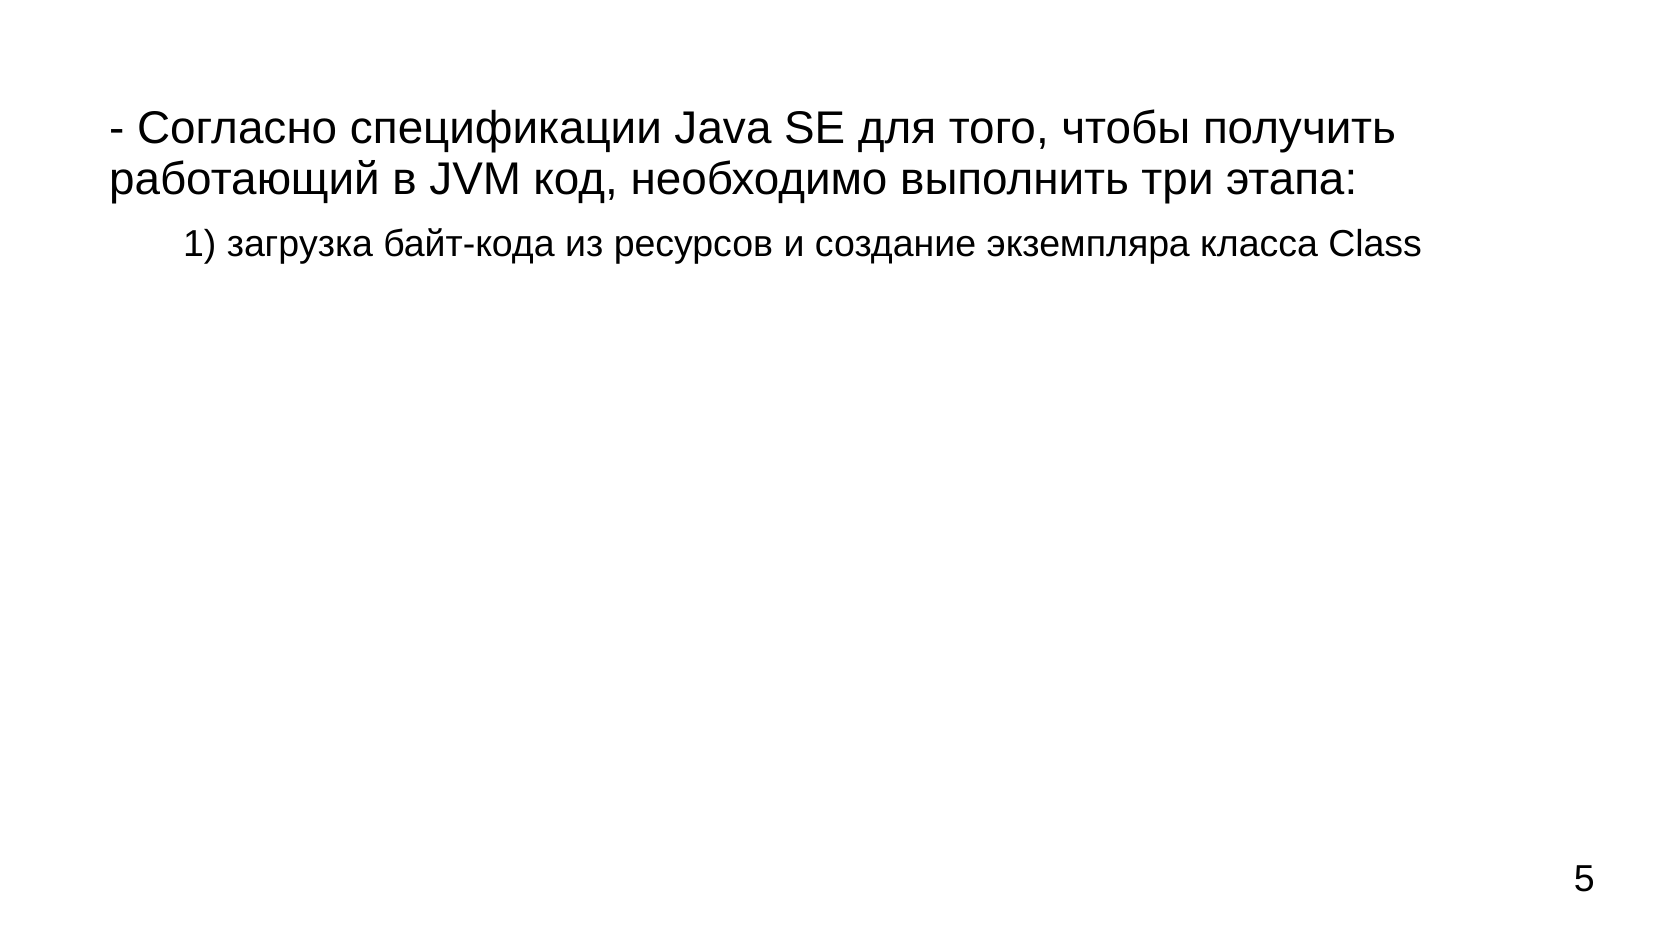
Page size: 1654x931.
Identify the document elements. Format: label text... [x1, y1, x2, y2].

text_box 5 [1559, 850, 1642, 908]
text_box - Согласно спецификации Java SE для того, чтобы получить работающий в JVM код, необходимо выполнить три этапа: 1) загрузка байт-кода из ресурсов и создание экземпляра класса Class [94, 94, 1548, 829]
